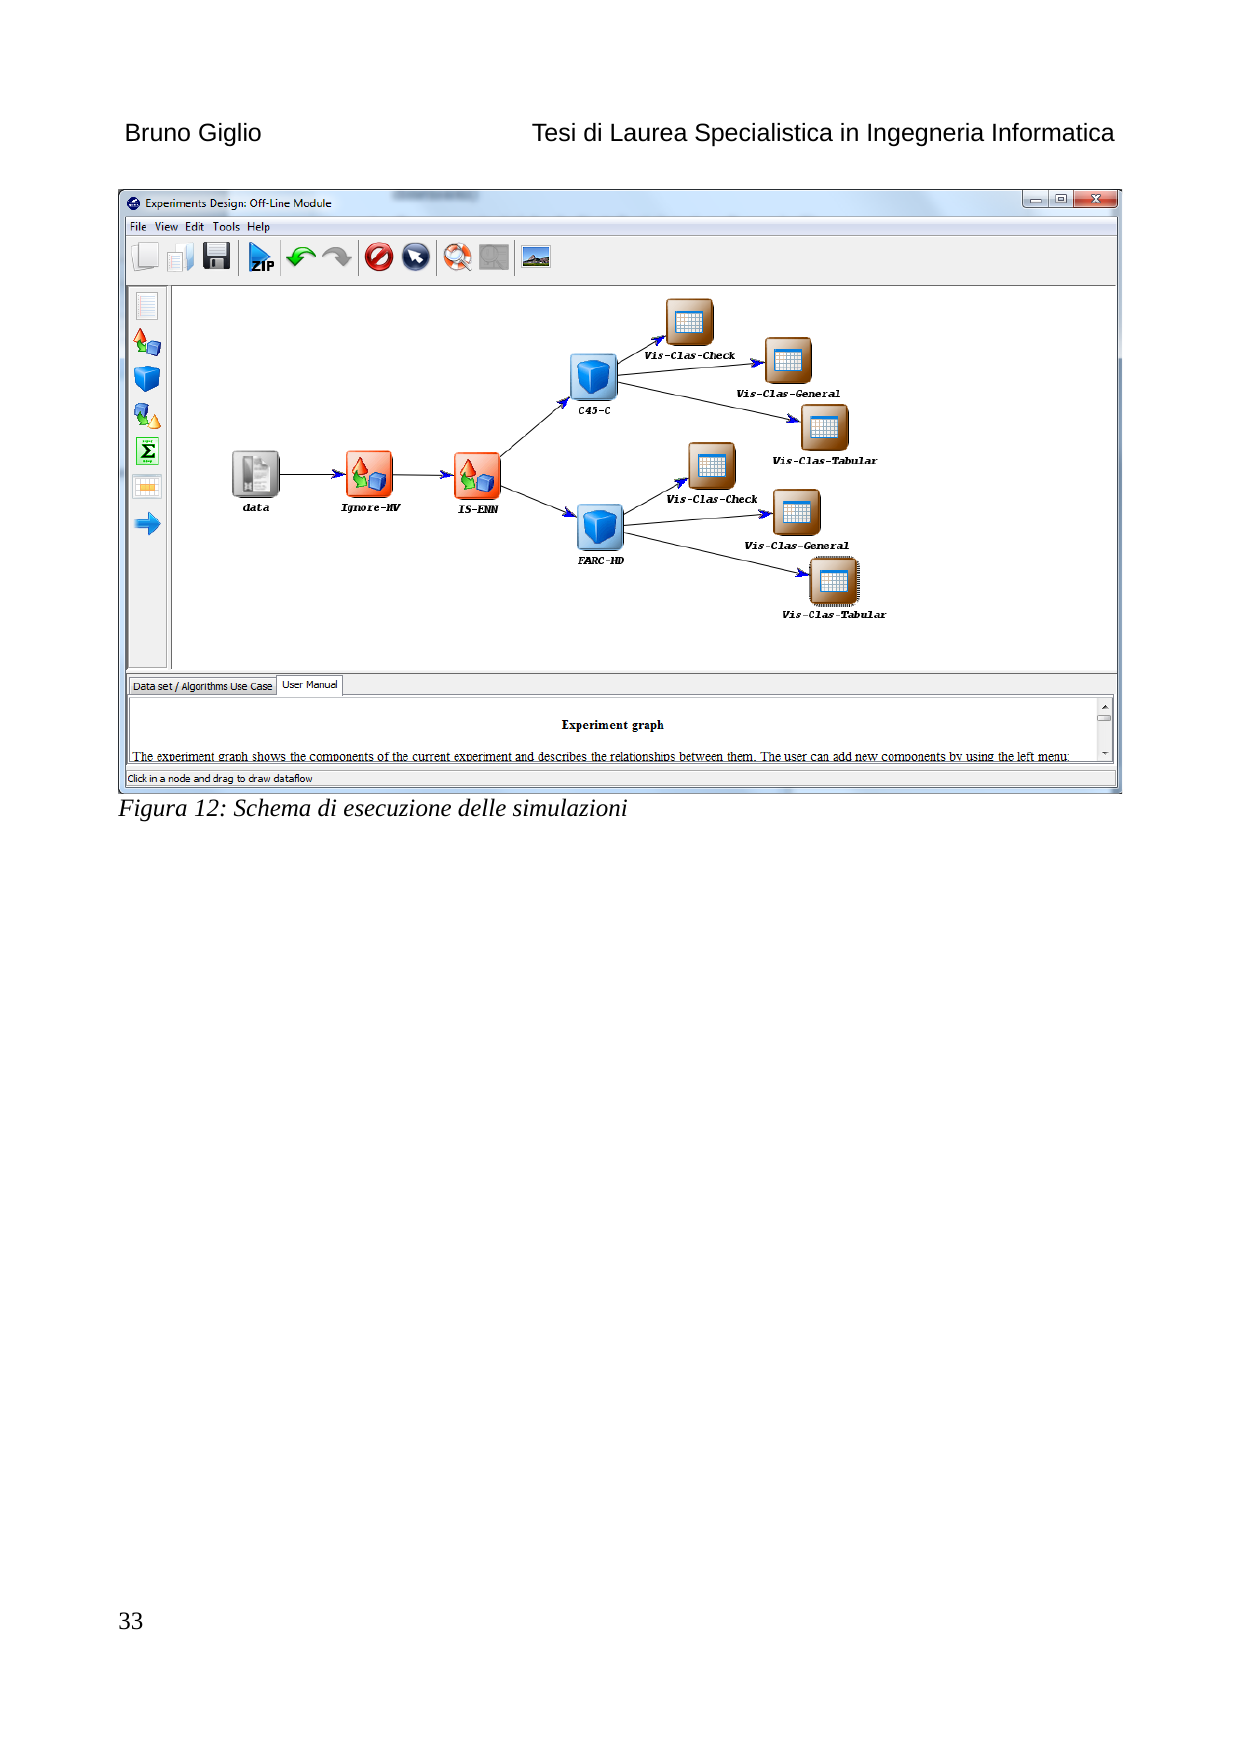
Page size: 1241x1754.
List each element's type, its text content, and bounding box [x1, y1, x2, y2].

picture [118, 189, 1123, 794]
text Figura 12: Schema di esecuzione delle simulazioni [118, 794, 1122, 822]
